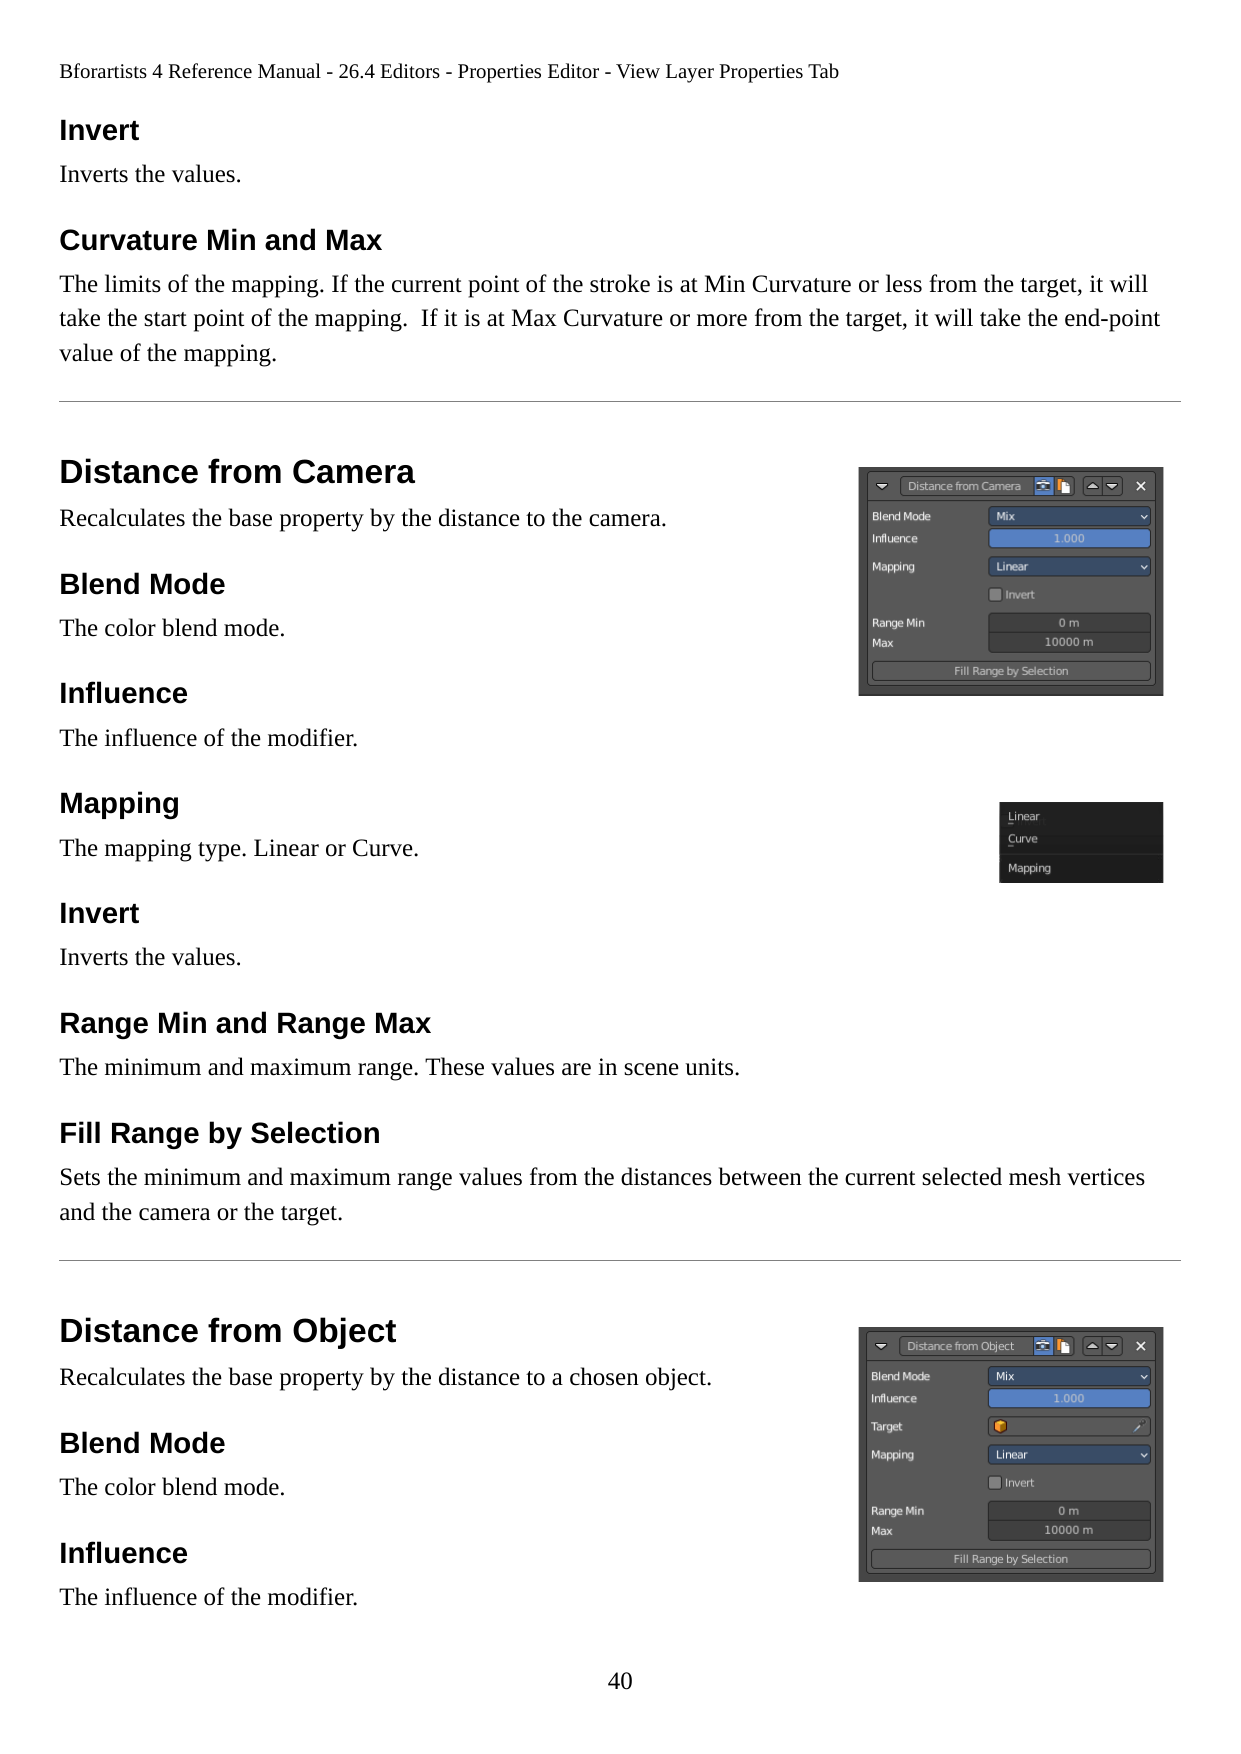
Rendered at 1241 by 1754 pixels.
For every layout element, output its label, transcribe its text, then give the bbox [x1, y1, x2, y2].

subtitle Blend Mode [59, 1426, 858, 1459]
text Recalculates the base property by the distance to a chosen object. [59, 1362, 858, 1391]
text The influence of the modifier. [59, 1582, 1181, 1611]
text [1164, 613, 1181, 642]
picture [858, 467, 1164, 696]
text The minimum and maximum range. These values are in scene units. [59, 1052, 1181, 1081]
subtitle Range Min and Range Max [59, 1006, 1181, 1040]
subtitle Influence [59, 676, 1181, 710]
picture [858, 1327, 1164, 1582]
text Inverts the values. [59, 942, 1181, 971]
text The color blend mode. [59, 613, 858, 642]
subtitle Influence [59, 1536, 858, 1569]
subtitle [1164, 567, 1181, 600]
subtitle Distance from Camera [59, 452, 1181, 490]
subtitle Invert [59, 896, 1181, 930]
text The mapping type. Linear or Curve. [59, 833, 999, 861]
subtitle Invert [59, 113, 1181, 146]
text [1164, 1472, 1181, 1501]
subtitle Curvature Min and Max [59, 222, 1181, 256]
text Recalculates the base property by the distance to the camera. [59, 503, 858, 532]
subtitle Mapping [59, 786, 1181, 820]
subtitle Distance from Object [59, 1311, 1181, 1349]
text The color blend mode. [59, 1472, 858, 1501]
text The limits of the mapping. If the current point of the stroke is at Min Curvature or less from the target, it will take the start point of the mapping. If it is at Max Curvature or more from the target, it will take the end-point value of the mapping. [59, 269, 1181, 366]
subtitle [1164, 1536, 1181, 1569]
subtitle Fill Range by Selection [59, 1116, 1181, 1150]
subtitle [1164, 1426, 1181, 1459]
text Sets the minimum and maximum range values from the distances between the current selected mesh vertices and the camera or the target. [59, 1162, 1181, 1226]
text Inverts the values. [59, 159, 1181, 188]
subtitle Blend Mode [59, 567, 858, 600]
picture [999, 802, 1164, 883]
text The influence of the modifier. [59, 723, 1181, 751]
